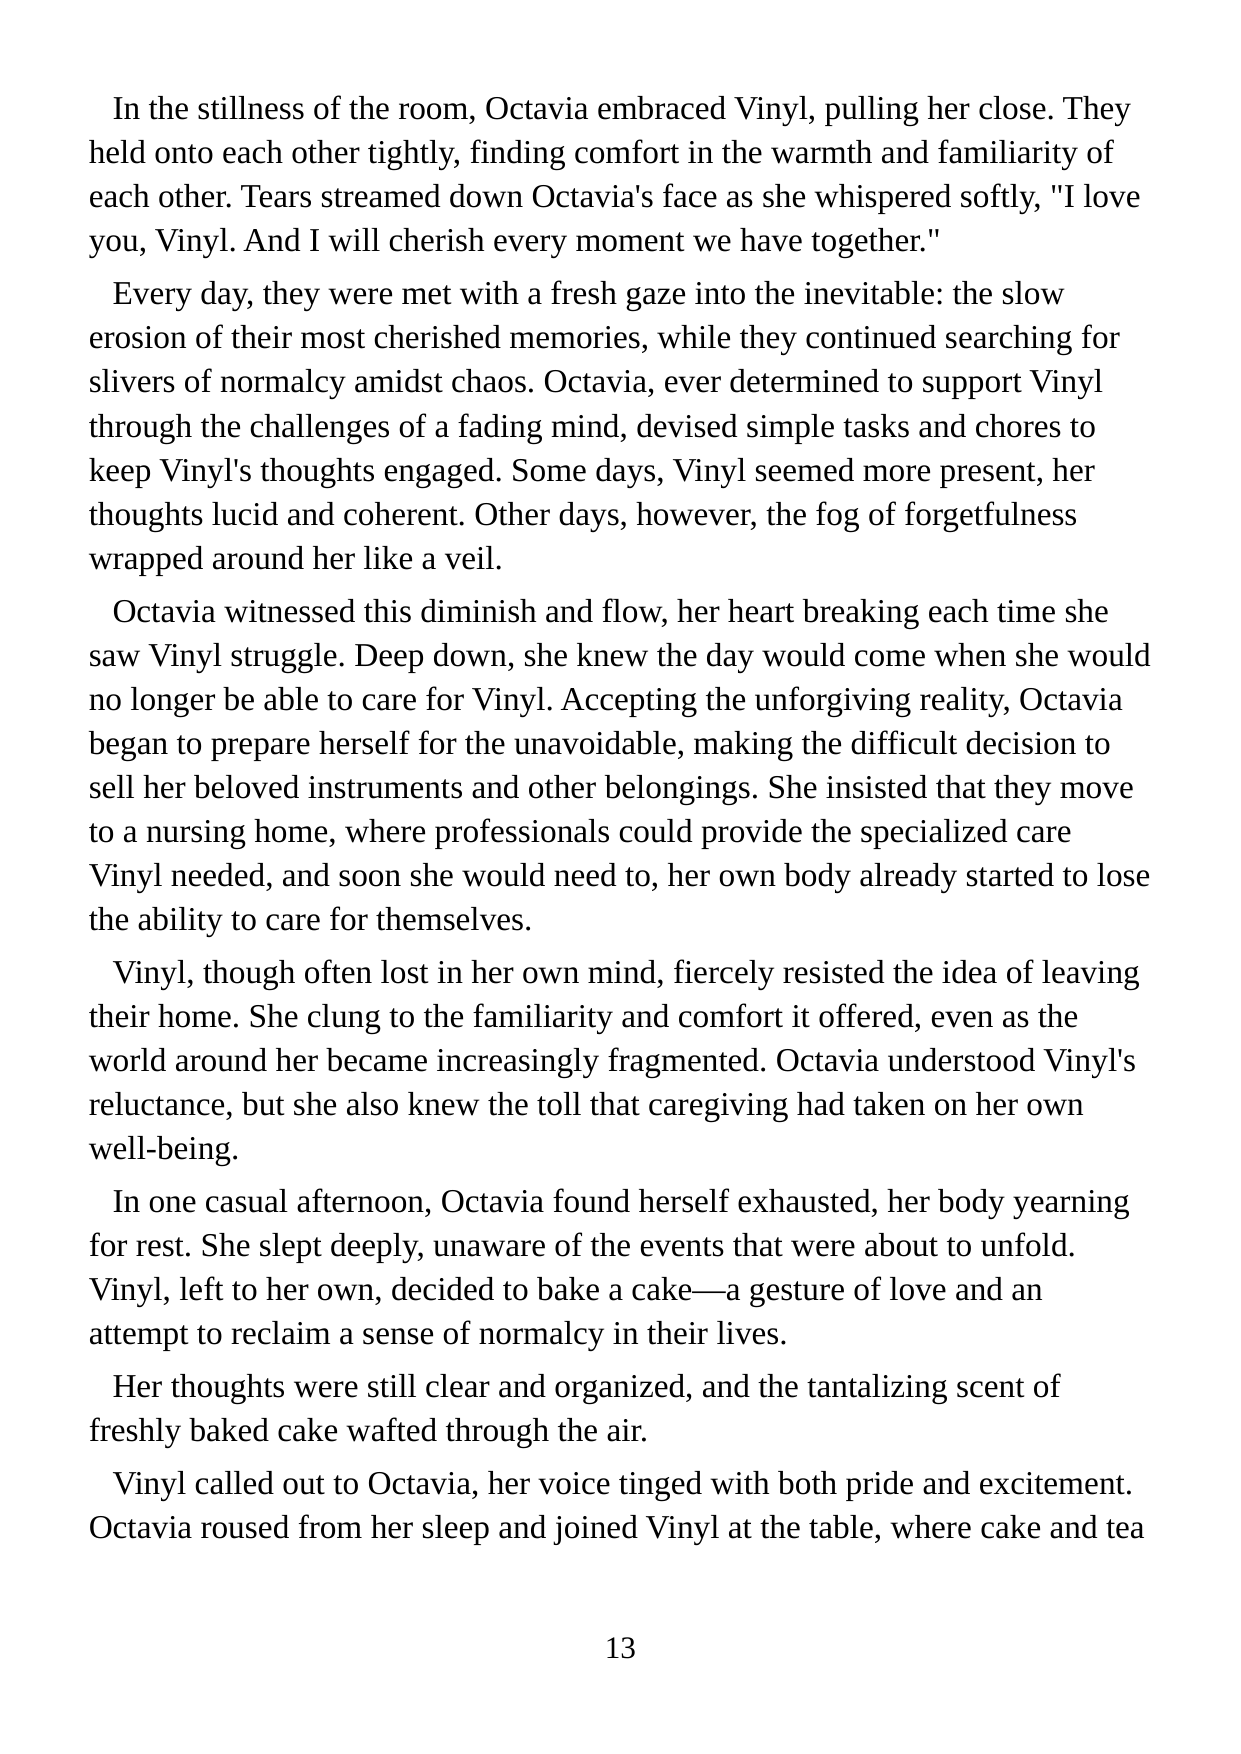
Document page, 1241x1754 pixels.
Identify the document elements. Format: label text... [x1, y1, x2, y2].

text Vinyl, though often lost in her own mind, fiercely resisted the idea of leaving their home. She clung to the familiarity and comfort it offered, even as the world around her became increasingly fragmented. Octavia understood Vinyl's reluctance, but she also knew the toll that caregiving had taken on her own well-being. [88, 952, 1152, 1167]
text In the stillness of the room, Octavia embraced Vinyl, pulling her close. They held onto each other tightly, finding comfort in the warmth and familiarity of each other. Tears streamed down Octavia's face as she whispered softly, "I love you, Vinyl. And I will cherish every moment we have together." [88, 88, 1152, 259]
text Every day, they were met with a fresh gaze into the inevitable: the slow erosion of their most cherished memories, while they continued searching for slivers of normalcy amidst chaos. Octavia, ever determined to support Vinyl through the challenges of a fading mind, devised simple tasks and chores to keep Vinyl's thoughts engaged. Some days, Vinyl seemed more present, her thoughts lucid and coherent. Other days, however, the fog of forgetfulness wrapped around her like a veil. [88, 274, 1152, 576]
text Vinyl called out to Octavia, her voice tinged with both pride and excitement. Octavia roused from her sleep and joined Vinyl at the table, where cake and tea [88, 1463, 1152, 1546]
text In one casual afternoon, Octavia found herself exhausted, her body yearning for rest. She slept deeply, unaware of the events that were about to unfold. Vinyl, left to her own, decided to bake a cake—a gesture of love and an attempt to reclaim a sense of normalcy in their lives. [88, 1181, 1152, 1352]
text Octavia witnessed this diminish and flow, her heart breaking each time she saw Vinyl struggle. Deep down, she knew the day would come when she would no longer be able to care for Vinyl. Accepting the unforgiving reality, Octavia began to prepare herself for the unavoidable, making the difficult decision to sell her beloved instruments and other belongings. She insisted that they move to a nursing home, where professionals could provide the specialized care Vinyl needed, and soon she would need to, her own body already started to lose the ability to care for themselves. [88, 591, 1152, 938]
text Her thoughts were still clear and organized, and the tantalizing scent of freshly baked cake wafted through the air. [88, 1367, 1152, 1449]
